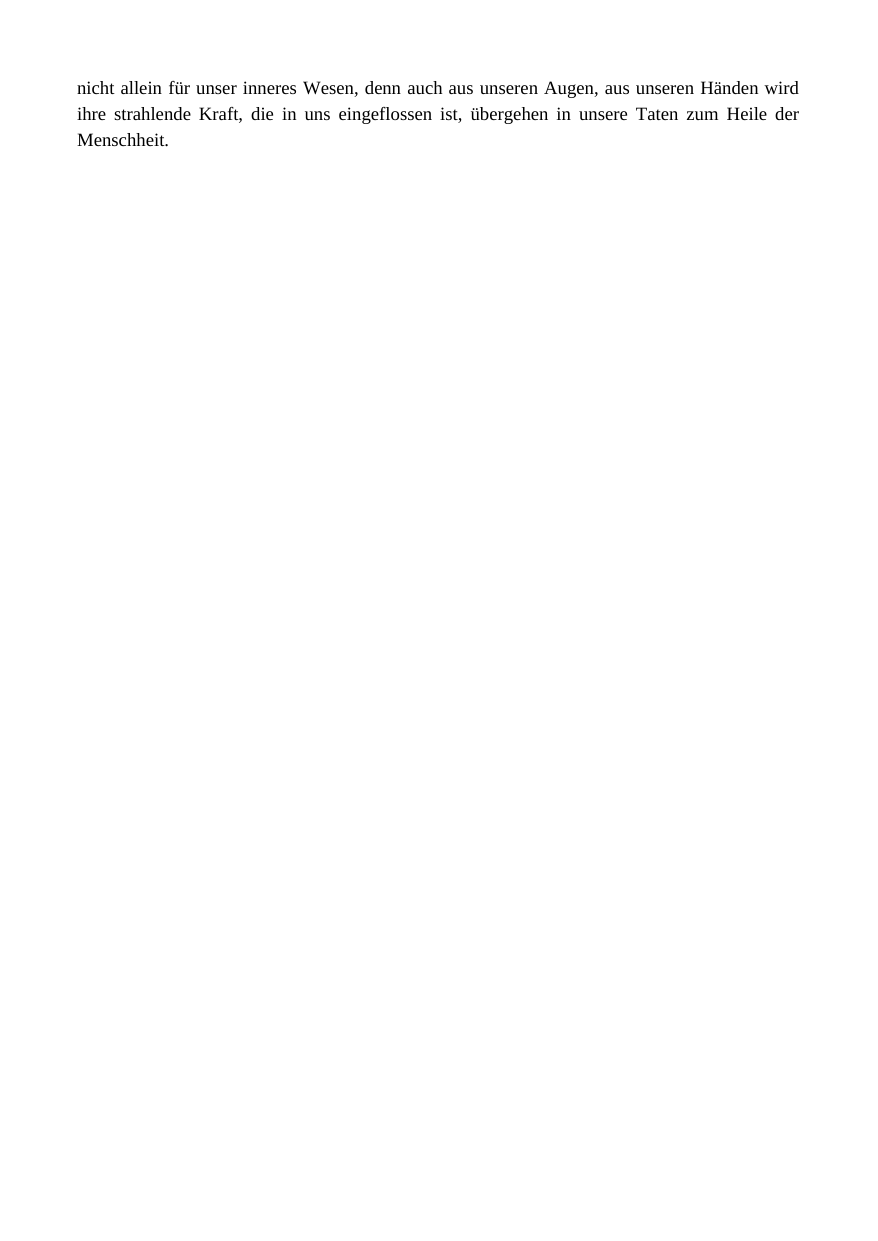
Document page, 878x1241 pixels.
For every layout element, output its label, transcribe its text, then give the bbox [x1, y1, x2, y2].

text nicht allein für unser inneres Wesen, denn auch aus unseren Augen, aus unseren Händen wird ihre strahlende Kraft, die in uns eingeflossen ist, übergehen in unsere Taten zum Heile der Menschheit. [77, 77, 800, 150]
